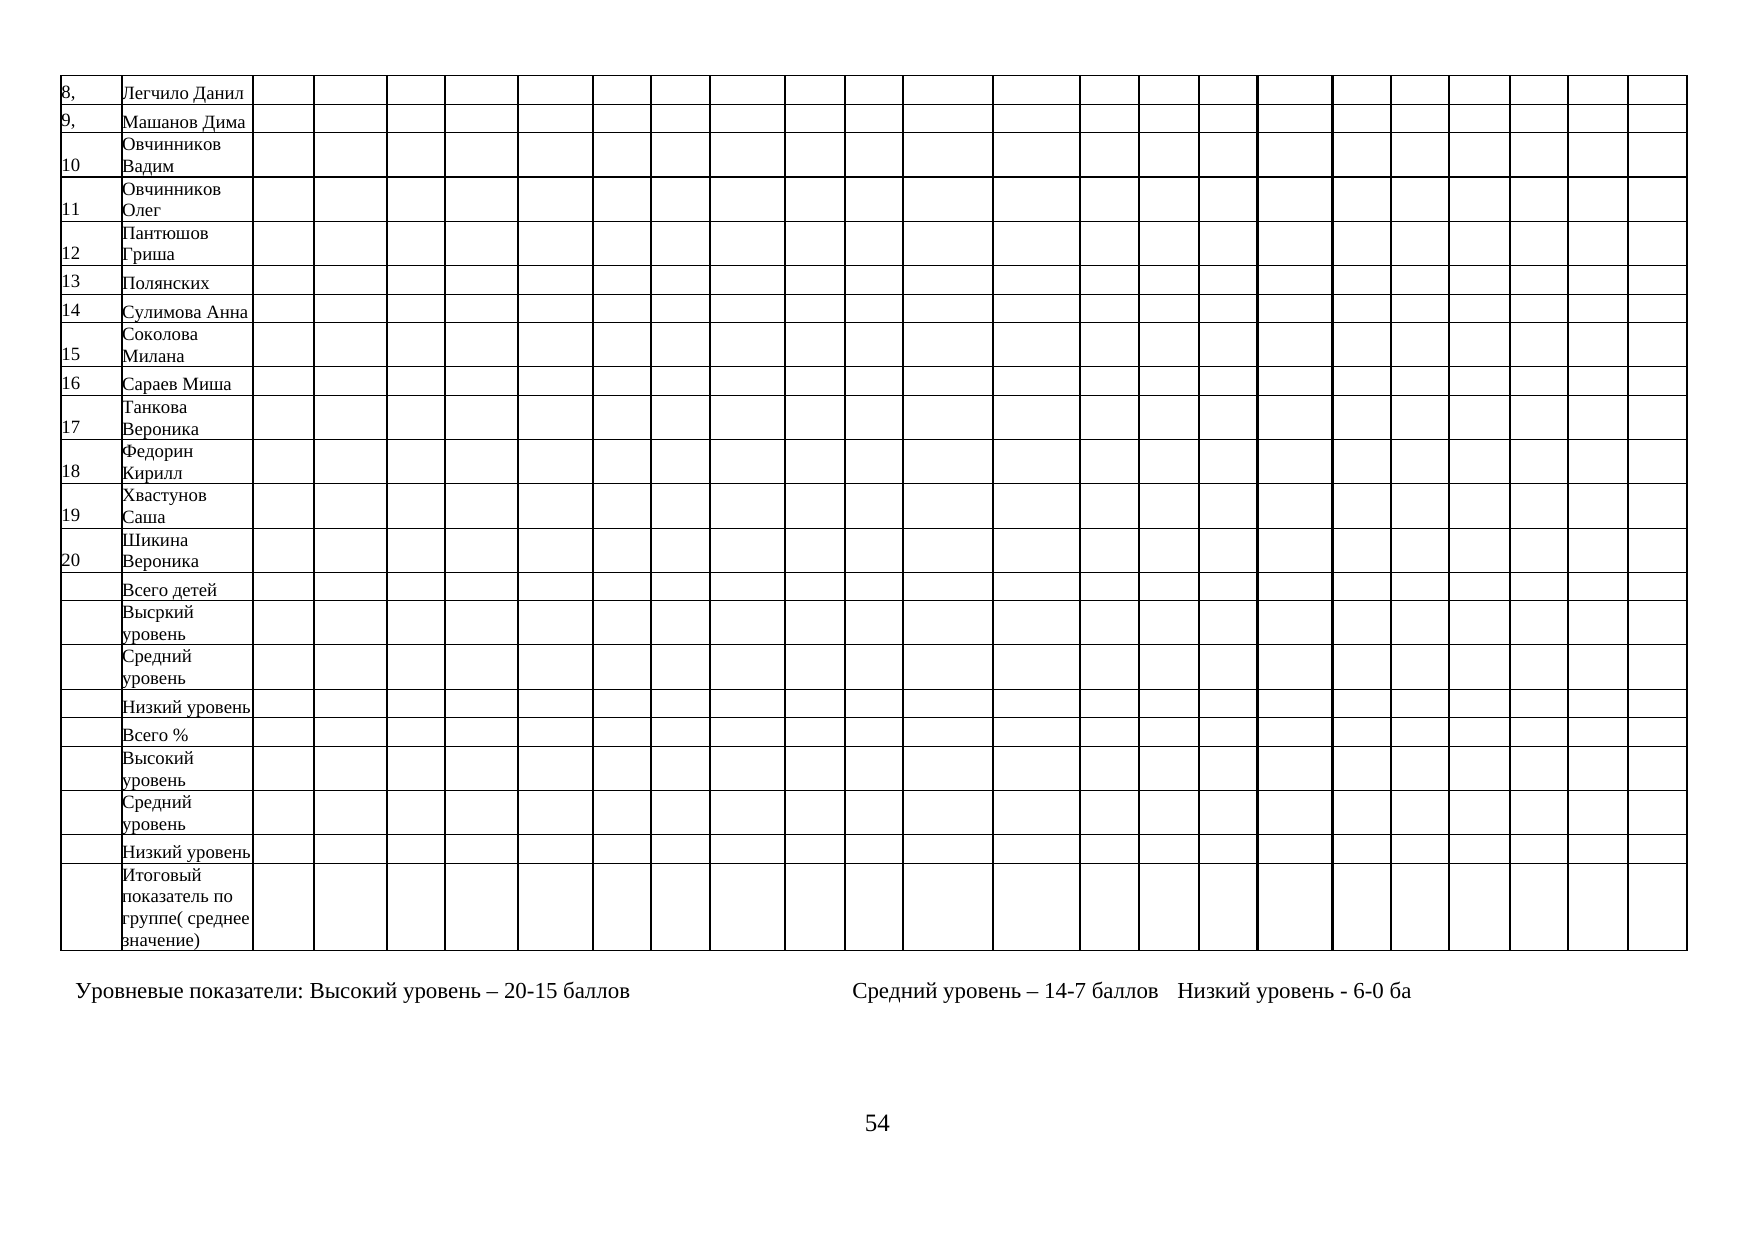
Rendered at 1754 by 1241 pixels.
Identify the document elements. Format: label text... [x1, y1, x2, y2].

table_cell [786, 529, 844, 572]
table_cell [846, 601, 902, 644]
table_cell [904, 747, 943, 790]
table_cell [594, 747, 650, 790]
table_cell [1259, 791, 1331, 834]
table_cell [711, 295, 784, 322]
table_cell [1259, 484, 1331, 527]
table_cell [62, 864, 121, 950]
table_cell 8, [62, 76, 121, 104]
table_cell [508, 835, 517, 863]
table_cell [1200, 295, 1256, 322]
table_cell [508, 396, 517, 439]
table_cell [1081, 601, 1138, 644]
table_cell 11 [62, 178, 121, 221]
table_cell [388, 529, 444, 572]
table_cell [1200, 76, 1256, 104]
table_cell [388, 222, 444, 265]
table_cell [1629, 529, 1686, 572]
table_cell [508, 718, 517, 746]
table_cell [994, 178, 1079, 221]
table_cell [446, 573, 507, 600]
table_cell [315, 440, 386, 483]
table_cell [786, 864, 844, 950]
table_cell [1450, 573, 1509, 600]
table_cell [1081, 529, 1138, 572]
table_cell [1259, 178, 1331, 221]
table_cell [1511, 529, 1567, 572]
table_cell [994, 601, 1079, 644]
table_cell Средний уровень [123, 645, 252, 688]
table_cell [994, 864, 1079, 950]
table_cell [1629, 105, 1686, 132]
table_cell [943, 645, 992, 688]
table_cell [1334, 367, 1390, 395]
table_cell [1334, 178, 1390, 221]
table_cell [508, 295, 517, 322]
table_cell [846, 222, 902, 265]
table_cell [1081, 396, 1138, 439]
table_cell [519, 529, 592, 572]
table_cell [1200, 791, 1256, 834]
table_cell [1334, 791, 1390, 834]
table_cell [994, 222, 1079, 265]
table_cell [446, 178, 507, 221]
table_cell [1450, 529, 1509, 572]
table_cell [660, 222, 709, 265]
table_cell [994, 367, 1079, 395]
table_cell [1081, 747, 1138, 790]
table_cell [1081, 222, 1138, 265]
table_cell [254, 529, 313, 572]
table_cell [943, 323, 992, 366]
table_cell [1450, 690, 1509, 717]
table_cell [1200, 323, 1256, 366]
table_cell [1140, 367, 1198, 395]
table_cell [254, 105, 313, 132]
table_cell [1511, 323, 1567, 366]
table_cell [446, 133, 507, 176]
table_cell [943, 367, 992, 395]
table_cell [594, 573, 650, 600]
table_cell [846, 266, 902, 293]
table_cell [1511, 295, 1567, 322]
table_cell [1259, 864, 1331, 950]
table_cell [660, 791, 709, 834]
table_cell Шикина Вероника [123, 529, 252, 572]
table_cell Пантюшов Гриша [123, 222, 252, 265]
table_cell [660, 105, 709, 132]
table_cell [1450, 178, 1509, 221]
table_cell [1081, 690, 1138, 717]
table_cell [652, 864, 659, 950]
table_cell [1334, 645, 1390, 688]
table_cell [388, 484, 444, 527]
table_cell [652, 573, 659, 600]
table_cell [1569, 645, 1627, 688]
table_cell [943, 690, 992, 717]
table_cell [904, 367, 943, 395]
table_cell [652, 791, 659, 834]
table_cell [660, 178, 709, 221]
table_cell [1259, 718, 1331, 746]
table_cell [994, 440, 1079, 483]
table_cell [786, 573, 844, 600]
table_cell [315, 601, 386, 644]
table_cell [660, 323, 709, 366]
table_cell [1450, 864, 1509, 950]
table_cell [446, 76, 507, 104]
table_cell [1200, 484, 1256, 527]
table_cell [1392, 747, 1448, 790]
table_cell [1629, 835, 1686, 863]
table_cell [1140, 323, 1198, 366]
table_cell [994, 690, 1079, 717]
table_cell [904, 645, 943, 688]
table_cell [1200, 178, 1256, 221]
table_cell [1334, 396, 1390, 439]
table_cell [711, 747, 784, 790]
table_cell [508, 440, 517, 483]
table_cell [594, 601, 650, 644]
table_cell [652, 323, 659, 366]
table_cell [62, 690, 121, 717]
table_cell [711, 396, 784, 439]
table_cell [519, 367, 592, 395]
table_cell [1569, 76, 1627, 104]
table_cell Высокий уровень [123, 747, 252, 790]
table_cell [519, 323, 592, 366]
table_cell [1334, 864, 1390, 950]
table_cell [1334, 105, 1390, 132]
table_cell [660, 601, 709, 644]
table_cell [943, 791, 992, 834]
table_cell [315, 178, 386, 221]
table_cell [846, 645, 902, 688]
table_cell [594, 266, 650, 293]
table_cell [846, 484, 902, 527]
table_cell [519, 747, 592, 790]
table_cell [254, 266, 313, 293]
table_cell [904, 76, 943, 104]
table_cell [594, 367, 650, 395]
table_cell [1259, 440, 1331, 483]
table_cell [660, 529, 709, 572]
table_cell Всего % [123, 718, 252, 746]
table_cell [1569, 396, 1627, 439]
table_cell [711, 484, 784, 527]
table_cell [62, 747, 121, 790]
table_cell [1629, 747, 1686, 790]
table_cell [786, 367, 844, 395]
table_cell [1569, 295, 1627, 322]
table_cell [1629, 690, 1686, 717]
table_cell [446, 266, 507, 293]
table_cell [508, 484, 517, 527]
table_cell [1140, 266, 1198, 293]
table_cell [1392, 295, 1448, 322]
table_cell [786, 133, 844, 176]
table_cell [1081, 573, 1138, 600]
table_cell [1259, 645, 1331, 688]
table_cell [388, 791, 444, 834]
table_cell [786, 396, 844, 439]
table_cell [1140, 529, 1198, 572]
table_cell [446, 718, 507, 746]
table_cell [652, 266, 659, 293]
table_cell [388, 864, 444, 950]
table_cell [660, 266, 709, 293]
table_cell [1081, 835, 1138, 863]
table_cell [904, 266, 943, 293]
table_cell [315, 105, 386, 132]
table_cell [652, 835, 659, 863]
table_cell [1569, 484, 1627, 527]
table_cell [1081, 266, 1138, 293]
table_cell [1511, 367, 1567, 395]
table_cell [846, 323, 902, 366]
table_cell [994, 133, 1079, 176]
table_cell [315, 690, 386, 717]
table_cell [1259, 222, 1331, 265]
table_cell [994, 645, 1079, 688]
table_cell [315, 835, 386, 863]
table_cell [254, 601, 313, 644]
table_cell [315, 529, 386, 572]
table_cell [1569, 718, 1627, 746]
table_cell [1334, 133, 1390, 176]
table_cell [254, 367, 313, 395]
table_cell [1081, 645, 1138, 688]
table_cell [1569, 323, 1627, 366]
table_cell [1450, 105, 1509, 132]
table_cell [1140, 133, 1198, 176]
table_cell [1511, 266, 1567, 293]
table_cell [62, 718, 121, 746]
table_cell [1081, 440, 1138, 483]
table_cell [711, 440, 784, 483]
table_cell [786, 178, 844, 221]
table_cell [1511, 690, 1567, 717]
table_cell [254, 718, 313, 746]
table_cell [594, 396, 650, 439]
table_cell [1511, 105, 1567, 132]
table_cell [446, 105, 507, 132]
table_cell [846, 718, 902, 746]
table_cell [1511, 747, 1567, 790]
table_cell [786, 323, 844, 366]
table_cell [1140, 864, 1198, 950]
table_cell [660, 645, 709, 688]
table_cell [1081, 791, 1138, 834]
table_cell [508, 222, 517, 265]
table_cell [994, 484, 1079, 527]
table_cell [1259, 396, 1331, 439]
table_cell [1450, 266, 1509, 293]
table_cell [62, 835, 121, 863]
table_cell [1081, 295, 1138, 322]
table_cell [1259, 690, 1331, 717]
table_cell [1629, 864, 1686, 950]
table_cell [1392, 105, 1448, 132]
table_cell [62, 573, 121, 600]
table_cell 10 [62, 133, 121, 176]
table_cell [660, 76, 709, 104]
table_cell 15 [62, 323, 121, 366]
table_cell [508, 864, 517, 950]
table_cell [519, 835, 592, 863]
table_cell [315, 791, 386, 834]
table_cell Всего детей [123, 573, 252, 600]
table_cell [711, 323, 784, 366]
table_cell [519, 690, 592, 717]
table_cell [1334, 747, 1390, 790]
table_cell [943, 573, 992, 600]
table_cell [846, 133, 902, 176]
table_cell [904, 529, 943, 572]
table_cell [1569, 222, 1627, 265]
table_cell [1450, 367, 1509, 395]
table_cell [1450, 718, 1509, 746]
table_cell [943, 266, 992, 293]
table_cell [254, 791, 313, 834]
table_cell [846, 295, 902, 322]
table_cell [652, 690, 659, 717]
table_cell [388, 178, 444, 221]
table_cell [1511, 396, 1567, 439]
table_cell [594, 645, 650, 688]
table_cell [519, 105, 592, 132]
table_cell [1200, 133, 1256, 176]
table_cell [943, 864, 992, 950]
table_cell [315, 718, 386, 746]
table_cell [508, 573, 517, 600]
table_cell [446, 484, 507, 527]
table_cell [1629, 367, 1686, 395]
table_cell [904, 484, 943, 527]
table_cell [508, 266, 517, 293]
table_cell [1200, 573, 1256, 600]
table_cell [1334, 573, 1390, 600]
table_cell Танкова Вероника [123, 396, 252, 439]
table_cell [786, 791, 844, 834]
table_cell [1629, 573, 1686, 600]
table_cell [519, 601, 592, 644]
table_cell [1392, 690, 1448, 717]
table_cell 18 [62, 440, 121, 483]
table_cell [519, 133, 592, 176]
table_cell [1259, 133, 1331, 176]
table_cell [660, 864, 709, 950]
table_cell [315, 323, 386, 366]
table_cell [1259, 266, 1331, 293]
table_cell [786, 690, 844, 717]
table_cell [652, 718, 659, 746]
table_cell [660, 484, 709, 527]
table_cell [943, 601, 992, 644]
table_cell [315, 747, 386, 790]
table_cell [786, 440, 844, 483]
table_cell [1259, 295, 1331, 322]
table_cell [508, 323, 517, 366]
table_cell [711, 105, 784, 132]
table_cell [1629, 484, 1686, 527]
table_cell [904, 222, 943, 265]
table_cell [519, 645, 592, 688]
table_cell [254, 864, 313, 950]
table_cell [388, 76, 444, 104]
table_cell [1569, 573, 1627, 600]
table_cell [315, 266, 386, 293]
table_cell [846, 178, 902, 221]
table_cell [1140, 690, 1198, 717]
table_cell [846, 864, 902, 950]
table_cell [1569, 105, 1627, 132]
table_cell [254, 222, 313, 265]
table_cell [508, 601, 517, 644]
table_cell [846, 791, 902, 834]
table_cell [1392, 601, 1448, 644]
table_cell [994, 835, 1079, 863]
table_cell [446, 747, 507, 790]
table_cell [652, 601, 659, 644]
table_cell [1450, 645, 1509, 688]
table_cell Машанов Дима [123, 105, 252, 132]
table_cell [1334, 295, 1390, 322]
table_cell [660, 367, 709, 395]
table_cell [904, 601, 943, 644]
table_cell [846, 367, 902, 395]
table_cell [508, 367, 517, 395]
table_cell [1569, 133, 1627, 176]
table_cell [508, 747, 517, 790]
table_cell [1200, 747, 1256, 790]
table_cell [508, 105, 517, 132]
table_cell [254, 645, 313, 688]
table_cell [660, 747, 709, 790]
table_cell [652, 484, 659, 527]
table_cell [1200, 222, 1256, 265]
table_cell [711, 573, 784, 600]
table_cell [594, 440, 650, 483]
table_cell [1200, 864, 1256, 950]
table_cell [1140, 76, 1198, 104]
table_cell [1450, 323, 1509, 366]
table_cell [1511, 601, 1567, 644]
table_cell [943, 835, 992, 863]
table_cell [1081, 105, 1138, 132]
table_cell [594, 690, 650, 717]
table_cell [254, 747, 313, 790]
table_cell [388, 323, 444, 366]
table_cell [519, 864, 592, 950]
table_cell [1392, 484, 1448, 527]
table_cell [846, 747, 902, 790]
table_cell [846, 529, 902, 572]
table_cell [904, 440, 943, 483]
table_cell [660, 440, 709, 483]
table_cell [1334, 484, 1390, 527]
table_cell [1392, 76, 1448, 104]
table_cell [315, 367, 386, 395]
table_cell [1140, 222, 1198, 265]
table_cell [1569, 864, 1627, 950]
table_cell [994, 266, 1079, 293]
table_cell Соколова Милана [123, 323, 252, 366]
table_cell [388, 645, 444, 688]
table_cell [904, 864, 943, 950]
table_cell [711, 645, 784, 688]
table_cell [1140, 295, 1198, 322]
table_cell [594, 76, 650, 104]
table_cell [508, 645, 517, 688]
table_cell [1259, 76, 1331, 104]
table_cell [594, 529, 650, 572]
table_cell [1334, 76, 1390, 104]
table_cell [904, 105, 943, 132]
table_cell Овчинников Олег [123, 178, 252, 221]
table_cell [1140, 747, 1198, 790]
table_cell [594, 484, 650, 527]
table_cell [1511, 645, 1567, 688]
table_cell [508, 178, 517, 221]
table_cell [446, 835, 507, 863]
table_cell [904, 690, 943, 717]
table_cell [711, 791, 784, 834]
table_cell [388, 440, 444, 483]
table_cell [1450, 133, 1509, 176]
table_cell [1450, 396, 1509, 439]
table_cell [1200, 835, 1256, 863]
table_cell [1200, 645, 1256, 688]
table_cell [786, 718, 844, 746]
table_cell [786, 105, 844, 132]
table_cell [1392, 367, 1448, 395]
table_cell [388, 718, 444, 746]
table_cell Высркий уровень [123, 601, 252, 644]
table_cell [594, 718, 650, 746]
table_cell [904, 133, 943, 176]
table_cell [1511, 222, 1567, 265]
table_cell [1334, 440, 1390, 483]
table_cell [1140, 791, 1198, 834]
table_cell [786, 222, 844, 265]
table_cell [1392, 791, 1448, 834]
table_cell [652, 105, 659, 132]
table_cell Федорин Кирилл [123, 440, 252, 483]
table_cell [519, 440, 592, 483]
table_cell [711, 529, 784, 572]
table_cell [508, 529, 517, 572]
table_cell [446, 690, 507, 717]
table_cell [594, 222, 650, 265]
table_cell [1392, 323, 1448, 366]
table_cell Полянских [123, 266, 252, 293]
table_cell [446, 529, 507, 572]
table_cell [711, 718, 784, 746]
table_cell [1392, 266, 1448, 293]
table_cell [1511, 440, 1567, 483]
table_cell [943, 178, 992, 221]
table_cell [994, 396, 1079, 439]
table_cell [1259, 835, 1331, 863]
table_cell [388, 105, 444, 132]
table_cell [508, 791, 517, 834]
table_cell [1392, 835, 1448, 863]
table_cell [1569, 791, 1627, 834]
table_cell [943, 484, 992, 527]
table_cell [786, 266, 844, 293]
table_cell [1569, 601, 1627, 644]
table_cell [1629, 601, 1686, 644]
table_cell 17 [62, 396, 121, 439]
table_cell [446, 295, 507, 322]
table_cell [446, 367, 507, 395]
table_cell [1569, 367, 1627, 395]
table_cell [519, 295, 592, 322]
table_cell [519, 484, 592, 527]
table_cell [446, 645, 507, 688]
table_cell [1334, 529, 1390, 572]
table_cell [1392, 573, 1448, 600]
table_cell [1081, 133, 1138, 176]
table_cell [660, 573, 709, 600]
table_cell [904, 791, 943, 834]
table_cell [1259, 323, 1331, 366]
table_cell 16 [62, 367, 121, 395]
table_cell [388, 690, 444, 717]
table_cell [254, 690, 313, 717]
table_cell [1569, 747, 1627, 790]
table_cell [508, 690, 517, 717]
table_cell [1450, 835, 1509, 863]
table_cell [1511, 573, 1567, 600]
table_cell [1569, 178, 1627, 221]
table_cell [652, 529, 659, 572]
table_cell [508, 76, 517, 104]
table_cell [1450, 484, 1509, 527]
table_cell [711, 601, 784, 644]
table_cell 14 [62, 295, 121, 322]
table_cell [1392, 440, 1448, 483]
table_cell [652, 133, 659, 176]
table_cell [943, 718, 992, 746]
table_cell [994, 747, 1079, 790]
table_cell [1450, 791, 1509, 834]
table_cell [1629, 222, 1686, 265]
table_cell [1081, 76, 1138, 104]
table_cell [1392, 396, 1448, 439]
table_cell [904, 295, 943, 322]
table_cell [1392, 645, 1448, 688]
table_cell [446, 791, 507, 834]
table_cell [519, 222, 592, 265]
table_cell [254, 484, 313, 527]
table_cell Низкий уровень [123, 835, 252, 863]
table_cell [446, 601, 507, 644]
table_cell [1200, 105, 1256, 132]
table_cell [943, 529, 992, 572]
table_cell [1200, 718, 1256, 746]
table_cell [846, 105, 902, 132]
table_cell [1081, 178, 1138, 221]
table_cell 20 [62, 529, 121, 572]
table_cell [994, 791, 1079, 834]
table_cell [388, 367, 444, 395]
table_cell [1511, 178, 1567, 221]
table_cell [1511, 718, 1567, 746]
table_cell [652, 178, 659, 221]
table_cell [1140, 601, 1198, 644]
table_cell [1511, 133, 1567, 176]
table_cell [943, 105, 992, 132]
table_cell [711, 178, 784, 221]
table_cell [786, 645, 844, 688]
table_cell [1259, 747, 1331, 790]
table_cell [846, 573, 902, 600]
table_cell [846, 835, 902, 863]
table_cell [1629, 440, 1686, 483]
table_cell [1334, 601, 1390, 644]
table_cell [1392, 133, 1448, 176]
table_cell [1450, 440, 1509, 483]
text Уровневые показатели: Высокий уровень – 20-15 баллов Средний уровень – 14-7 баллов Низкий уровень - 6-0 ба [75, 977, 1679, 1004]
table_cell [1081, 864, 1138, 950]
table_cell [1392, 222, 1448, 265]
table_cell [1629, 791, 1686, 834]
table_cell [786, 747, 844, 790]
table_cell [994, 573, 1079, 600]
table_cell [1081, 367, 1138, 395]
table_cell [652, 367, 659, 395]
table_cell [660, 690, 709, 717]
table_cell [388, 396, 444, 439]
table_cell [254, 396, 313, 439]
table_cell [315, 222, 386, 265]
table_cell [594, 791, 650, 834]
table_cell [446, 864, 507, 950]
table_cell [711, 864, 784, 950]
table_cell [1629, 133, 1686, 176]
table_cell [994, 323, 1079, 366]
table_cell [904, 178, 943, 221]
table_cell [1259, 573, 1331, 600]
table_cell Сулимова Анна [123, 295, 252, 322]
table_cell [943, 222, 992, 265]
table_cell [315, 573, 386, 600]
table_cell [994, 295, 1079, 322]
table_cell [519, 266, 592, 293]
table_cell [786, 295, 844, 322]
table_cell [904, 396, 943, 439]
table_cell [446, 323, 507, 366]
table_cell [254, 835, 313, 863]
table_cell [1200, 601, 1256, 644]
table_cell [594, 323, 650, 366]
table_cell [652, 295, 659, 322]
table_cell [1511, 864, 1567, 950]
table_cell [388, 295, 444, 322]
table_cell [1569, 440, 1627, 483]
table_cell 12 [62, 222, 121, 265]
table_cell [943, 133, 992, 176]
table_cell [1140, 178, 1198, 221]
table_cell [1569, 690, 1627, 717]
table_cell [1140, 105, 1198, 132]
table_cell [846, 396, 902, 439]
table_cell [711, 835, 784, 863]
table_cell [652, 396, 659, 439]
table_cell [1081, 484, 1138, 527]
table_cell [1140, 573, 1198, 600]
table_cell [1569, 835, 1627, 863]
table_cell [62, 645, 121, 688]
table_cell [1392, 718, 1448, 746]
table_cell [660, 295, 709, 322]
table_cell [943, 76, 992, 104]
table_cell [1392, 529, 1448, 572]
table_cell [994, 76, 1079, 104]
table_cell [1569, 529, 1627, 572]
table_cell [943, 747, 992, 790]
table_cell [1200, 440, 1256, 483]
table_cell [786, 484, 844, 527]
table_cell [388, 601, 444, 644]
table_cell [1450, 747, 1509, 790]
table_cell [446, 222, 507, 265]
table_cell [1629, 76, 1686, 104]
table_cell [254, 440, 313, 483]
table_cell [594, 835, 650, 863]
table_cell [594, 178, 650, 221]
table_cell [254, 573, 313, 600]
table_cell [1629, 396, 1686, 439]
table_cell [1259, 367, 1331, 395]
table_cell [1081, 323, 1138, 366]
table_cell [1334, 690, 1390, 717]
table_cell [1629, 718, 1686, 746]
table_cell [1334, 718, 1390, 746]
table_cell [1511, 484, 1567, 527]
table_cell [315, 133, 386, 176]
table_cell [660, 396, 709, 439]
table_cell [254, 133, 313, 176]
table_cell [1334, 222, 1390, 265]
table_cell [786, 835, 844, 863]
table_cell [904, 573, 943, 600]
table_cell [388, 747, 444, 790]
table_cell [1259, 529, 1331, 572]
table_cell [711, 222, 784, 265]
table_cell [711, 266, 784, 293]
table_cell [994, 105, 1079, 132]
table_cell Средний уровень [123, 791, 252, 834]
table_cell [1081, 718, 1138, 746]
table_cell Хвастунов Саша [123, 484, 252, 527]
table_cell 9, [62, 105, 121, 132]
table_cell Легчило Данил [123, 76, 252, 104]
table_cell [1392, 864, 1448, 950]
table_cell Сараев Миша [123, 367, 252, 395]
table_cell [1140, 484, 1198, 527]
table_cell [519, 573, 592, 600]
table_cell [652, 440, 659, 483]
table_cell [519, 718, 592, 746]
table_cell [1629, 295, 1686, 322]
table_cell [904, 718, 943, 746]
table_cell [652, 645, 659, 688]
table_cell [846, 690, 902, 717]
table_cell [1334, 266, 1390, 293]
table_cell [652, 76, 659, 104]
table_cell [508, 133, 517, 176]
table_cell [943, 440, 992, 483]
table_cell [660, 133, 709, 176]
table_cell [254, 295, 313, 322]
table_cell [994, 529, 1079, 572]
table_cell [1511, 76, 1567, 104]
table_cell [846, 440, 902, 483]
table_cell [652, 222, 659, 265]
table_cell [594, 295, 650, 322]
table_cell [594, 864, 650, 950]
table_cell [1259, 105, 1331, 132]
table_cell [711, 76, 784, 104]
table_cell [62, 601, 121, 644]
table_cell [1140, 396, 1198, 439]
table_cell [660, 718, 709, 746]
table_cell [711, 133, 784, 176]
table_cell [1569, 266, 1627, 293]
table_cell [1629, 266, 1686, 293]
table_cell [62, 791, 121, 834]
table_cell [388, 266, 444, 293]
table_cell [388, 573, 444, 600]
table_cell [388, 835, 444, 863]
table_cell 13 [62, 266, 121, 293]
table_cell [943, 396, 992, 439]
table_cell [1629, 178, 1686, 221]
table_cell [446, 396, 507, 439]
table_cell [1450, 601, 1509, 644]
table_cell [315, 484, 386, 527]
table_cell [1200, 529, 1256, 572]
table_cell [315, 76, 386, 104]
table_cell [904, 323, 943, 366]
table_cell [519, 76, 592, 104]
table_cell [1511, 835, 1567, 863]
table_cell [1140, 835, 1198, 863]
table_cell [846, 76, 902, 104]
table_cell [1200, 266, 1256, 293]
table_cell Итоговый показатель по группе( среднее значение) [123, 864, 252, 950]
table_cell [1259, 601, 1331, 644]
table_cell [594, 105, 650, 132]
table_cell [594, 133, 650, 176]
table_cell [660, 835, 709, 863]
table_cell [1629, 645, 1686, 688]
table_cell [711, 367, 784, 395]
table_cell [1511, 791, 1567, 834]
table_cell [994, 718, 1079, 746]
table_cell [315, 645, 386, 688]
table_cell [315, 295, 386, 322]
table_cell Низкий уровень [123, 690, 252, 717]
table_cell [519, 396, 592, 439]
table_cell [254, 178, 313, 221]
table_cell [446, 440, 507, 483]
table_cell [1200, 690, 1256, 717]
table_cell [1200, 396, 1256, 439]
table_cell [1334, 323, 1390, 366]
table_cell [1140, 440, 1198, 483]
table_cell Овчинников Вадим [123, 133, 252, 176]
table_cell [1392, 178, 1448, 221]
table_cell [388, 133, 444, 176]
table_cell [254, 76, 313, 104]
table_cell [315, 396, 386, 439]
table_cell [943, 295, 992, 322]
table_cell [786, 601, 844, 644]
table_cell [786, 76, 844, 104]
table_cell [1450, 222, 1509, 265]
table_cell [1629, 323, 1686, 366]
table_cell [711, 690, 784, 717]
table_cell [315, 864, 386, 950]
table_cell [1200, 367, 1256, 395]
table_cell [519, 178, 592, 221]
table_cell [1140, 645, 1198, 688]
table_cell [519, 791, 592, 834]
table_cell [254, 323, 313, 366]
table_cell [1334, 835, 1390, 863]
table_cell [1140, 718, 1198, 746]
table_cell [652, 747, 659, 790]
table_cell [1450, 76, 1509, 104]
table_cell 19 [62, 484, 121, 527]
table_cell [1450, 295, 1509, 322]
table_cell [904, 835, 943, 863]
